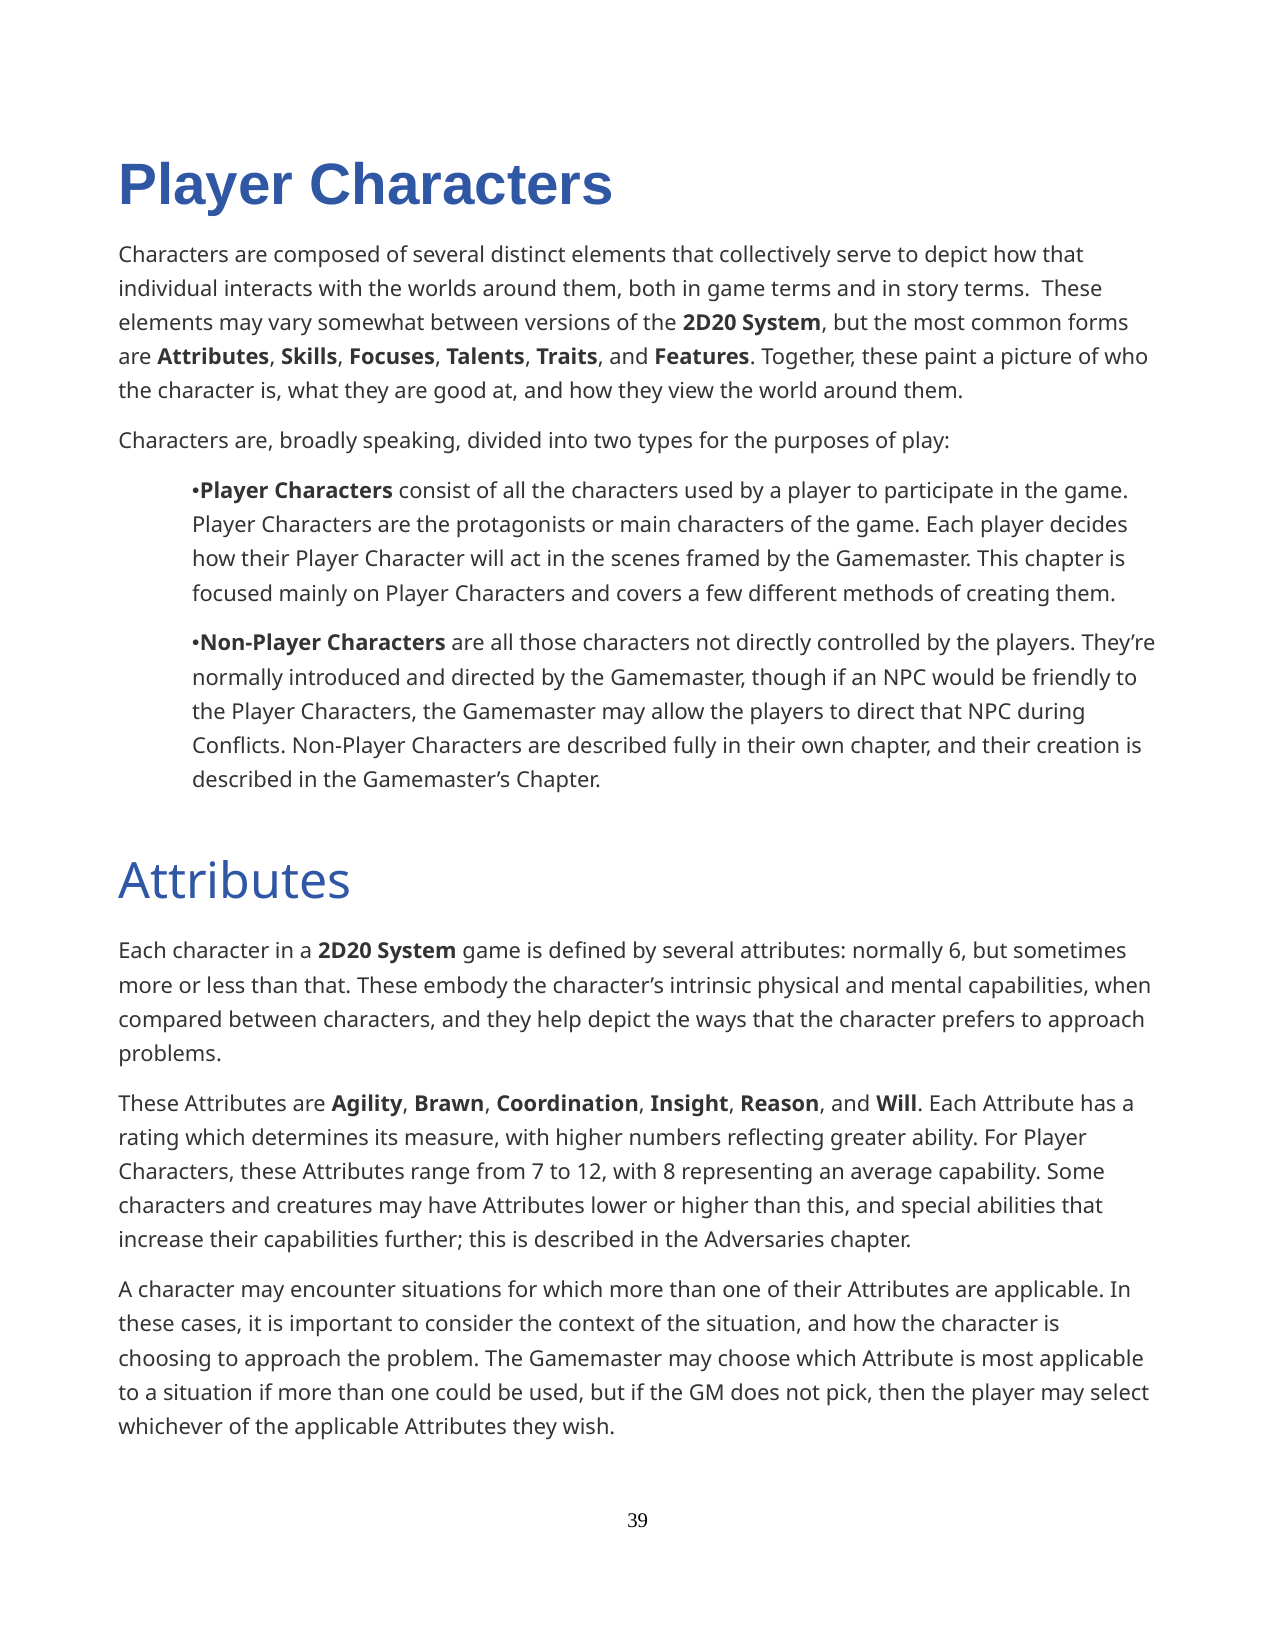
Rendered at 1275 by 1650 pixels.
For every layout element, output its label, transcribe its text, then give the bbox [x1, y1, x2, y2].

list Non-Player Characters are all those characters not directly controlled by the players. They’re normally introduced and directed by the Gamemaster, though if an NPC would be friendly to the Player Characters, the Gamemaster may allow the players to direct that NPC during Conflicts. Non-Player Characters are described fully in their own chapter, and their creation is described in the Gamemaster’s Chapter. [118, 627, 1157, 794]
text A character may encounter situations for which more than one of their Attributes are applicable. In these cases, it is important to consider the context of the situation, and how the character is choosing to approach the problem. The Gamemaster may choose which Attribute is most applicable to a situation if more than one could be used, but if the GM does not pick, then the player may select whichever of the applicable Attributes they wish. [118, 1274, 1157, 1441]
text These Attributes are Agility, Brawn, Coordination, Insight, Reason, and Will. Each Attribute has a rating which determines its measure, with higher numbers reflecting greater ability. For Player Characters, these Attributes range from 7 to 12, with 8 representing an average capability. Some characters and creatures may have Attributes lower or higher than this, and special abilities that increase their capabilities further; this is described in the Adversaries chapter. [118, 1088, 1157, 1254]
text Each character in a 2D20 System game is defined by several attributes: normally 6, but sometimes more or less than that. These embody the character’s intrinsic physical and mental capabilities, when compared between characters, and they help depict the ways that the character prefers to approach problems. [118, 936, 1157, 1068]
subtitle Player Characters [118, 149, 1157, 216]
list Player Characters consist of all the characters used by a player to participate in the game. Player Characters are the protagonists or main characters of the game. Each player decides how their Player Character will act in the scenes framed by the Gamemaster. This chapter is focused mainly on Player Characters and covers a few different methods of creating them. [118, 475, 1157, 607]
text Characters are, broadly speaking, divided into two types for the purposes of play: [118, 425, 1157, 455]
subtitle Attributes [118, 845, 1157, 913]
text Characters are composed of several distinct elements that collectively serve to depict how that individual interacts with the worlds around them, both in game terms and in story terms. These elements may vary somewhat between versions of the 2D20 System, but the most common forms are Attributes, Skills, Focuses, Talents, Traits, and Features. Together, these paint a picture of who the character is, what they are good at, and how they view the world around them. [118, 239, 1157, 405]
